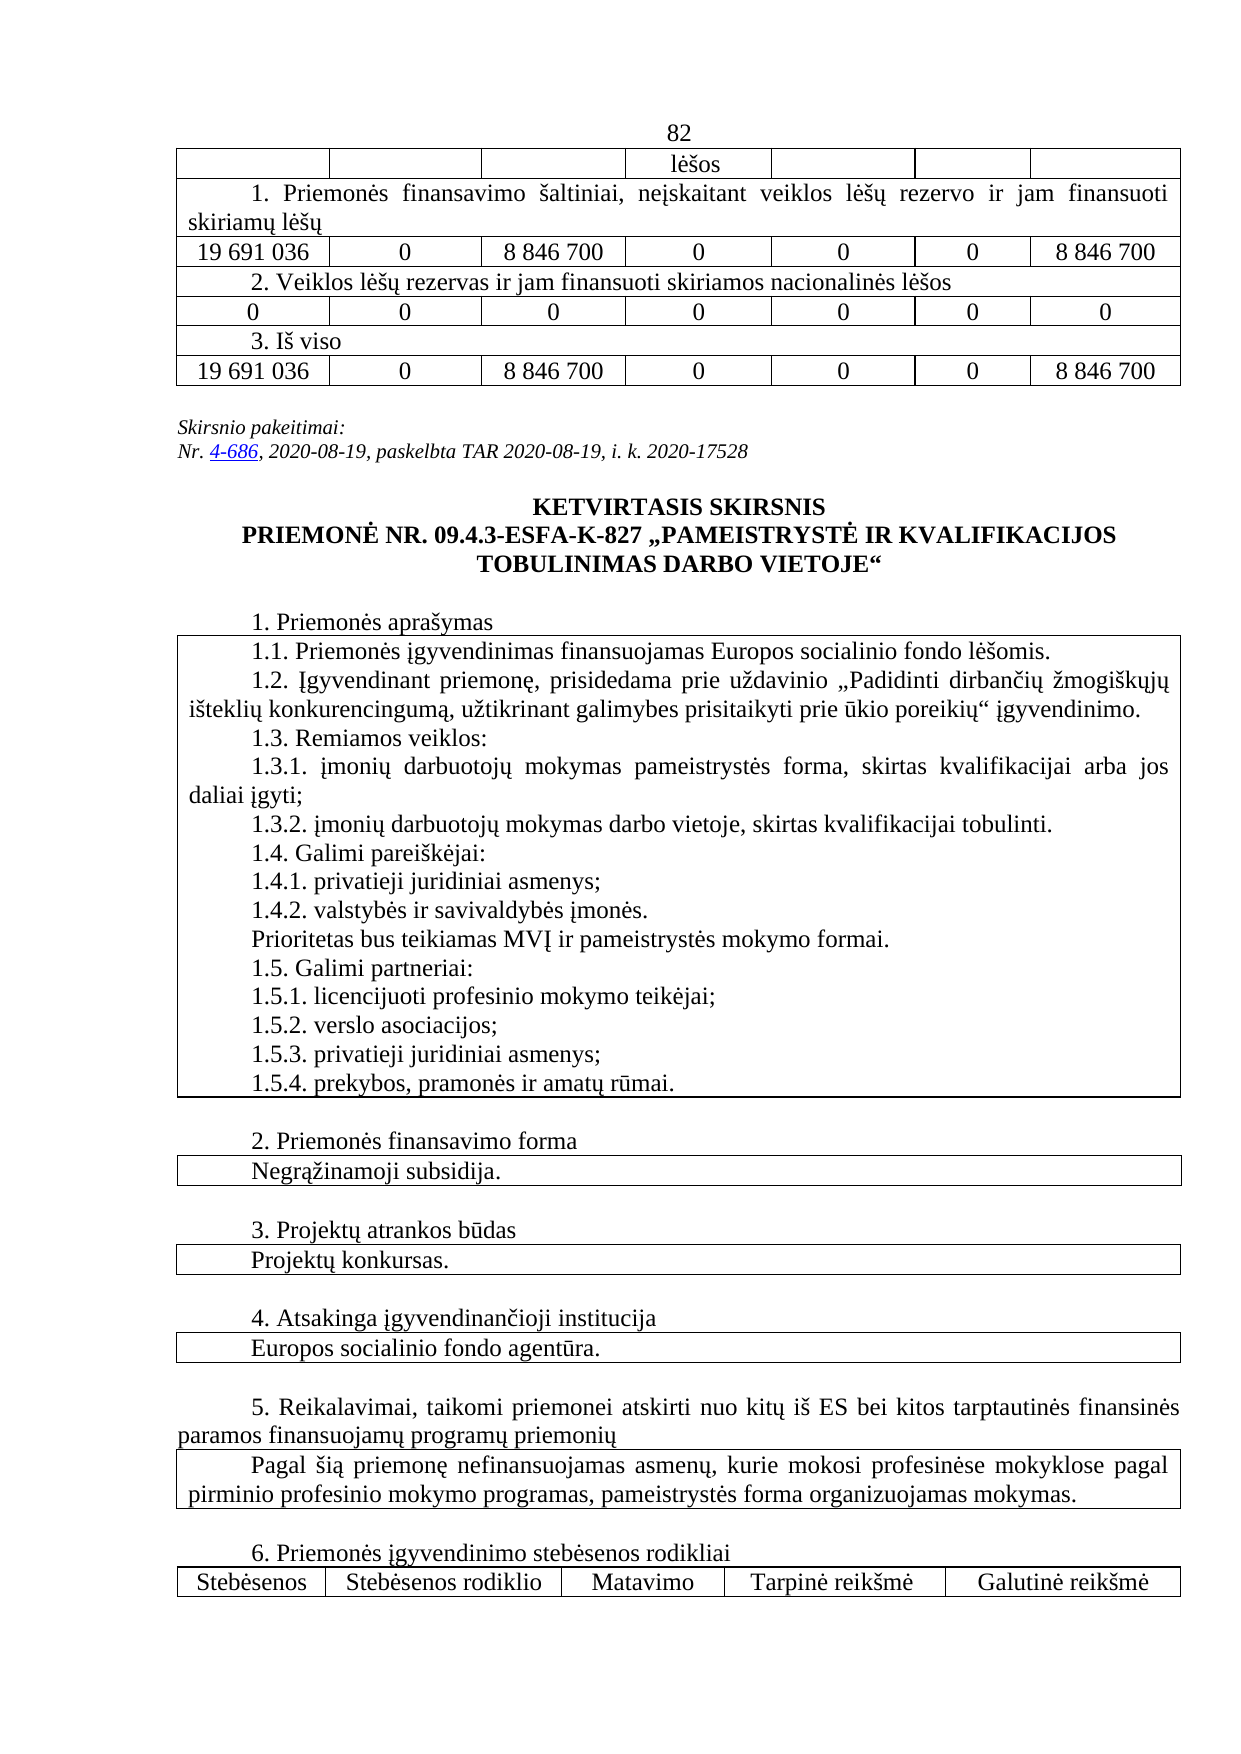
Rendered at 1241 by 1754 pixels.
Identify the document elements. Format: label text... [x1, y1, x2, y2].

text 4. Atsakinga įgyvendinančioji institucija [177, 1303, 1181, 1332]
text 6. Priemonės įgyvendinimo stebėsenos rodikliai [177, 1538, 1181, 1566]
table_cell [916, 149, 1030, 177]
table_cell [177, 149, 329, 177]
table_cell 0 [772, 237, 914, 266]
table_header Galutinė reikšmė [946, 1568, 1180, 1596]
table_cell 1.4. Galimi pareiškėjai: 1.4.1. privatieji juridiniai asmenys; 1.4.2. valstybės ir savivaldybės įmonės. Prioritetas bus teikiamas MVĮ ir pameistrystės mokymo formai. [178, 838, 1180, 953]
table_cell [330, 149, 481, 177]
table_header Stebėsenos [178, 1568, 325, 1596]
table_cell 0 [626, 237, 771, 266]
table_cell 0 [330, 237, 481, 266]
table_cell 1.2. Įgyvendinant priemonę, prisidedama prie uždavinio „Padidinti dirbančių žmogiškųjų išteklių konkurencingumą, užtikrinant galimybes prisitaikyti prie ūkio poreikių“ įgyvendinimo. [178, 665, 1180, 723]
text 2. Priemonės finansavimo forma [177, 1126, 1181, 1155]
table_cell 1.3. Remiamos veiklos: 1.3.1. įmonių darbuotojų mokymas pameistrystės forma, skirtas kvalifikacijai arba jos daliai įgyti; 1.3.2. įmonių darbuotojų mokymas darbo vietoje, skirtas kvalifikacijai tobulinti. [178, 723, 1180, 838]
text 1. Priemonės aprašymas [177, 607, 1181, 635]
table_cell [772, 149, 914, 177]
table_cell 0 [916, 356, 1030, 385]
table_cell 0 [626, 297, 771, 325]
table_cell 0 [1031, 297, 1180, 325]
table_header Tarpinė reikšmė [725, 1568, 945, 1596]
table_cell 19 691 036 [177, 356, 329, 385]
table_cell 8 846 700 [482, 237, 625, 266]
text PRIEMONĖ NR. 09.4.3-ESFA-K-827 „PAMEISTRYSTĖ ir kvalifikacijos tobulinimas darbo vietoje“ [177, 520, 1181, 578]
table_cell 8 846 700 [482, 356, 625, 385]
table_cell [482, 149, 625, 177]
table_cell 2. Veiklos lėšų rezervas ir jam finansuoti skiriamos nacionalinės lėšos [177, 267, 1180, 296]
table_cell 0 [177, 297, 329, 325]
table_cell 0 [330, 356, 481, 385]
table_cell 1.5. Galimi partneriai: 1.5.1. licencijuoti profesinio mokymo teikėjai; 1.5.2. verslo asociacijos; 1.5.3. privatieji juridiniai asmenys; 1.5.4. prekybos, pramonės ir amatų rūmai. [178, 953, 1180, 1096]
text KETVIRTASIS SKIRSNIS [177, 492, 1181, 520]
table_cell [1031, 149, 1180, 177]
table_header Europos socialinio fondo agentūra. [177, 1333, 1180, 1362]
table_cell 8 846 700 [1031, 237, 1180, 266]
table_cell 0 [330, 297, 481, 325]
table_header Matavimo [562, 1568, 724, 1596]
table_cell 0 [626, 356, 771, 385]
table_header 1.1. Priemonės įgyvendinimas finansuojamas Europos socialinio fondo lėšomis. [178, 636, 1180, 665]
text 3. Projektų atrankos būdas [177, 1215, 1181, 1244]
table_cell 0 [772, 356, 914, 385]
text 5. Reikalavimai, taikomi priemonei atskirti nuo kitų iš ES bei kitos tarptautinės finansinės paramos finansuojamų programų priemonių [177, 1392, 1181, 1449]
text Nr. 4-686, 2020-08-19, paskelbta TAR 2020-08-19, i. k. 2020-17528 [177, 439, 1181, 463]
table_header Negrąžinamoji subsidija. [178, 1156, 1181, 1185]
table_header Pagal šią priemonę nefinansuojamas asmenų, kurie mokosi profesinėse mokyklose pagal pirminio profesinio mokymo programas, pameistrystės forma organizuojamas mokymas. [177, 1450, 1180, 1508]
table_cell 0 [482, 297, 625, 325]
table_cell 0 [772, 297, 914, 325]
table_cell 19 691 036 [177, 237, 329, 266]
table_cell 0 [916, 297, 1030, 325]
table_header Stebėsenos rodiklio [326, 1568, 561, 1596]
table_cell lėšos [626, 149, 771, 177]
text Skirsnio pakeitimai: [177, 415, 1181, 439]
table_cell 8 846 700 [1031, 356, 1180, 385]
table_cell 0 [916, 237, 1030, 266]
table_cell 3. Iš viso [177, 326, 1180, 355]
table_header Projektų konkursas. [177, 1245, 1180, 1274]
table_cell 1. Priemonės finansavimo šaltiniai, neįskaitant veiklos lėšų rezervo ir jam finansuoti skiriamų lėšų [177, 179, 1180, 236]
